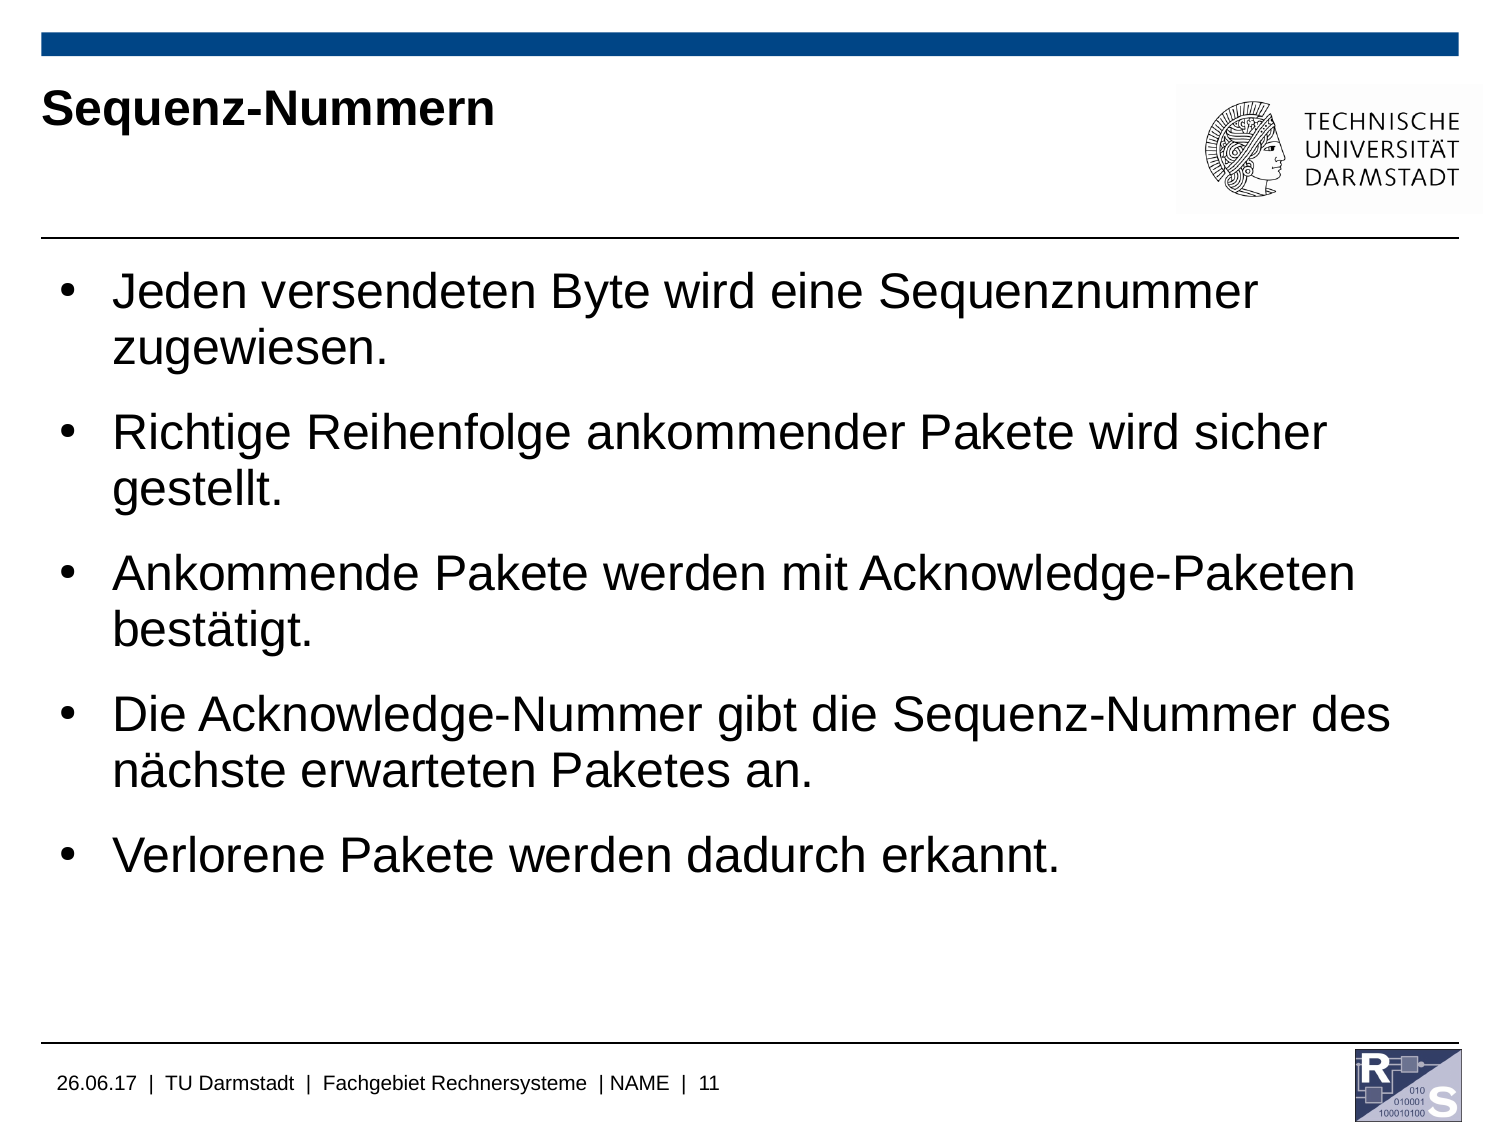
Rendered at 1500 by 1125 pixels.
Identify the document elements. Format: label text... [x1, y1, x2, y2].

picture [1355, 1049, 1462, 1122]
list Jeden versendeten Byte wird eine Sequenznummer zugewiesen. Richtige Reihenfolge ankommender Pakete wird sicher gestellt. Ankommende Pakete werden mit Acknowledge-Paketen bestätigt. Die Acknowledge-Nummer gibt die Sequenz-Nummer des nächste erwarteten Paketes an. Verlorene Pakete werden dadurch erkannt. [41, 263, 1455, 1032]
title Sequenz-Nummern [41, 32, 1131, 183]
